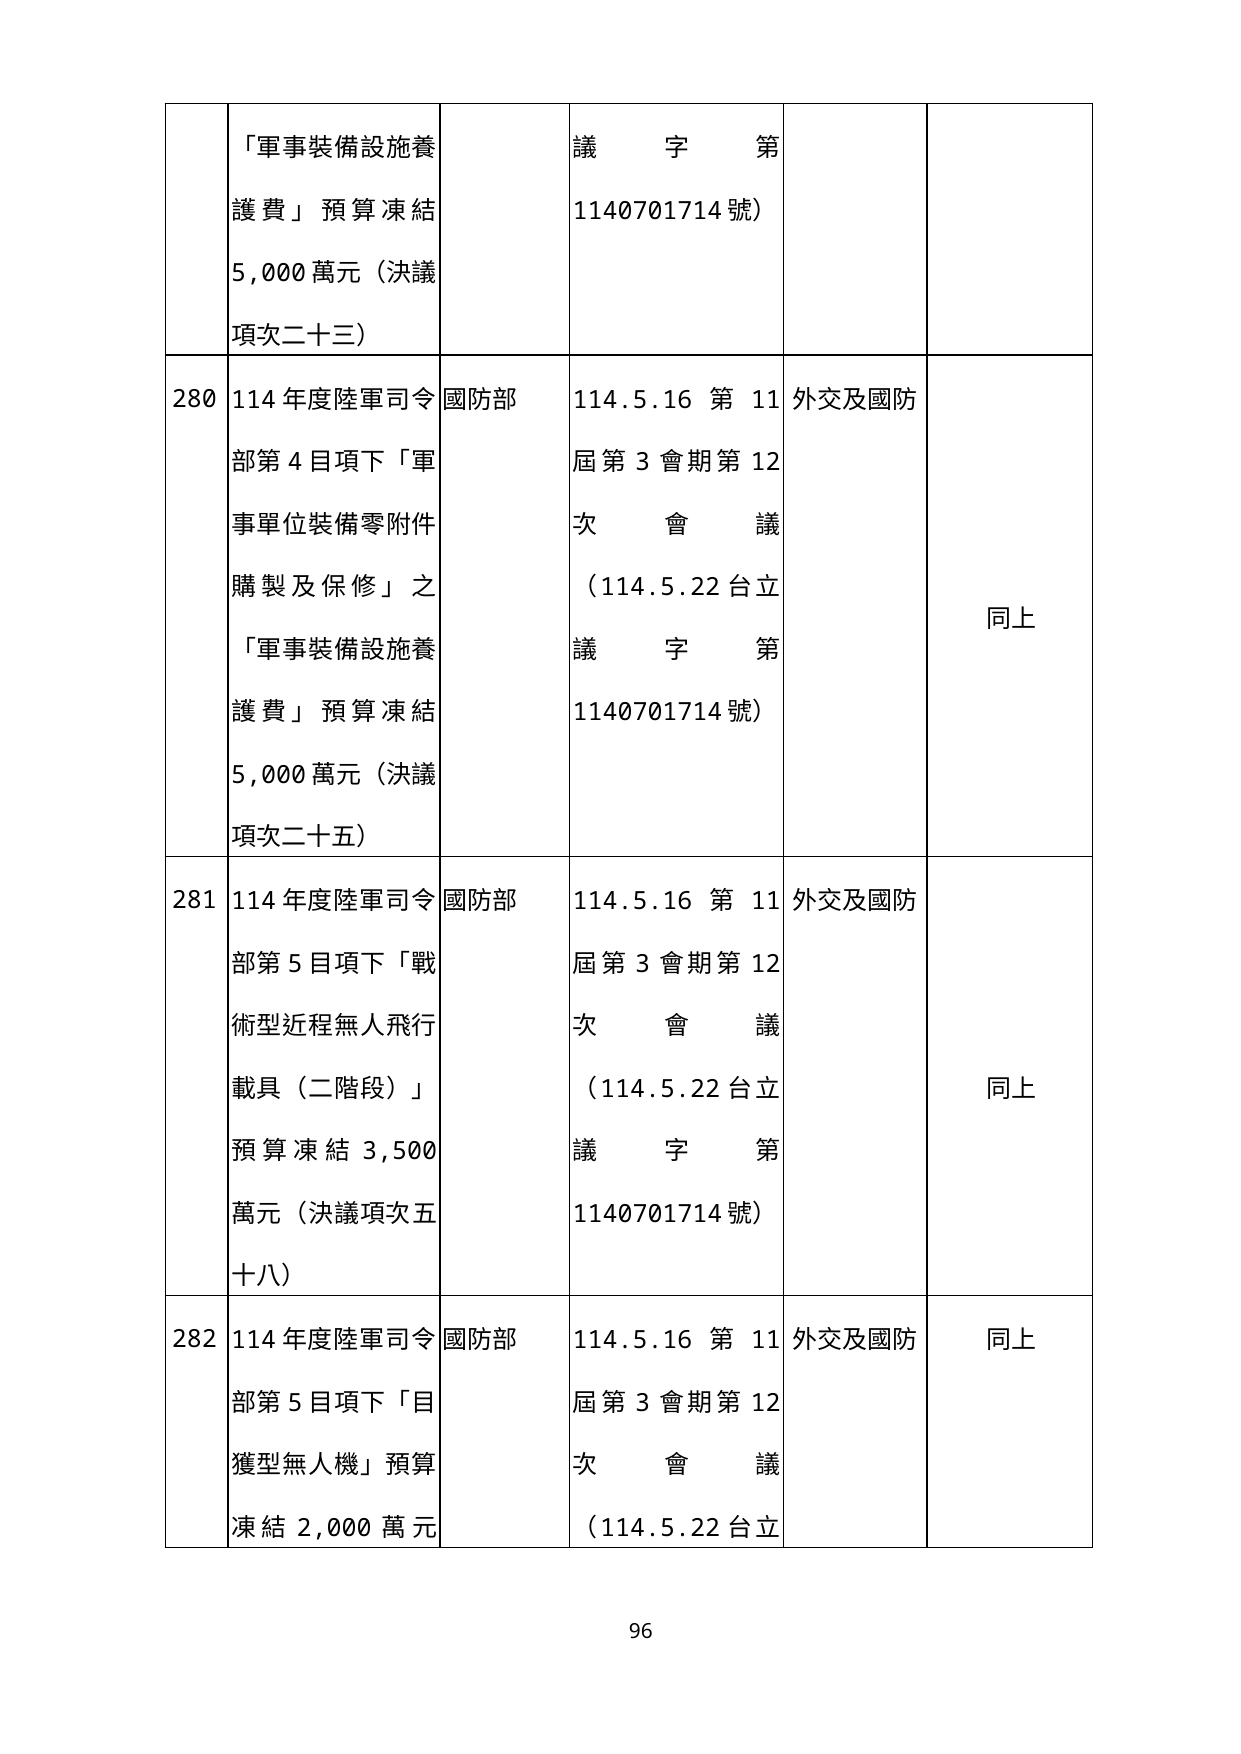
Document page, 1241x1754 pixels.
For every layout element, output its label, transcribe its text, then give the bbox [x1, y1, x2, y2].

table_cell [441, 104, 569, 354]
table_cell 同上 [928, 857, 1092, 1295]
table_cell 國防部 [441, 1296, 569, 1546]
table_cell 同上 [928, 1296, 1092, 1546]
table_cell 外交及國防 [784, 857, 926, 1295]
table_cell [166, 356, 227, 856]
table_cell [166, 104, 227, 354]
table_cell 國防部 [441, 857, 569, 1295]
table_cell 114年度陸軍司令部第5目項下「戰術型近程無人飛行載具（二階段）」預算凍結3,500萬元（決議項次五十八） [229, 857, 439, 1295]
table_cell [166, 1296, 227, 1546]
table_cell 114.5.16第11屆第3會期第12次會議（114.5.22台立議字第1140701714號） [570, 356, 783, 856]
table_cell [166, 857, 227, 1295]
table_cell 外交及國防 [784, 356, 926, 856]
table_cell 114.5.16第11屆第3會期第12次會議（114.5.22台立 [570, 1296, 783, 1546]
table_cell 外交及國防 [784, 1296, 926, 1546]
table_cell 114年度陸軍司令部第5目項下「目獲型無人機」預算凍結2,000萬元 [229, 1296, 439, 1546]
table_cell [928, 104, 1092, 354]
table_cell 114年度陸軍司令部第4目項下「軍事單位裝備零附件購製及保修」之「軍事裝備設施養護費」預算凍結5,000萬元（決議項次二十五） [229, 356, 439, 856]
table_cell [784, 104, 926, 354]
table_cell 同上 [928, 356, 1092, 856]
table_cell 國防部 [441, 356, 569, 856]
table_cell 「軍事裝備設施養護費」預算凍結5,000萬元（決議項次二十三） [229, 104, 439, 354]
table_cell 議字第1140701714號） [570, 104, 783, 354]
table_cell 114.5.16第11屆第3會期第12次會議（114.5.22台立議字第1140701714號） [570, 857, 783, 1295]
